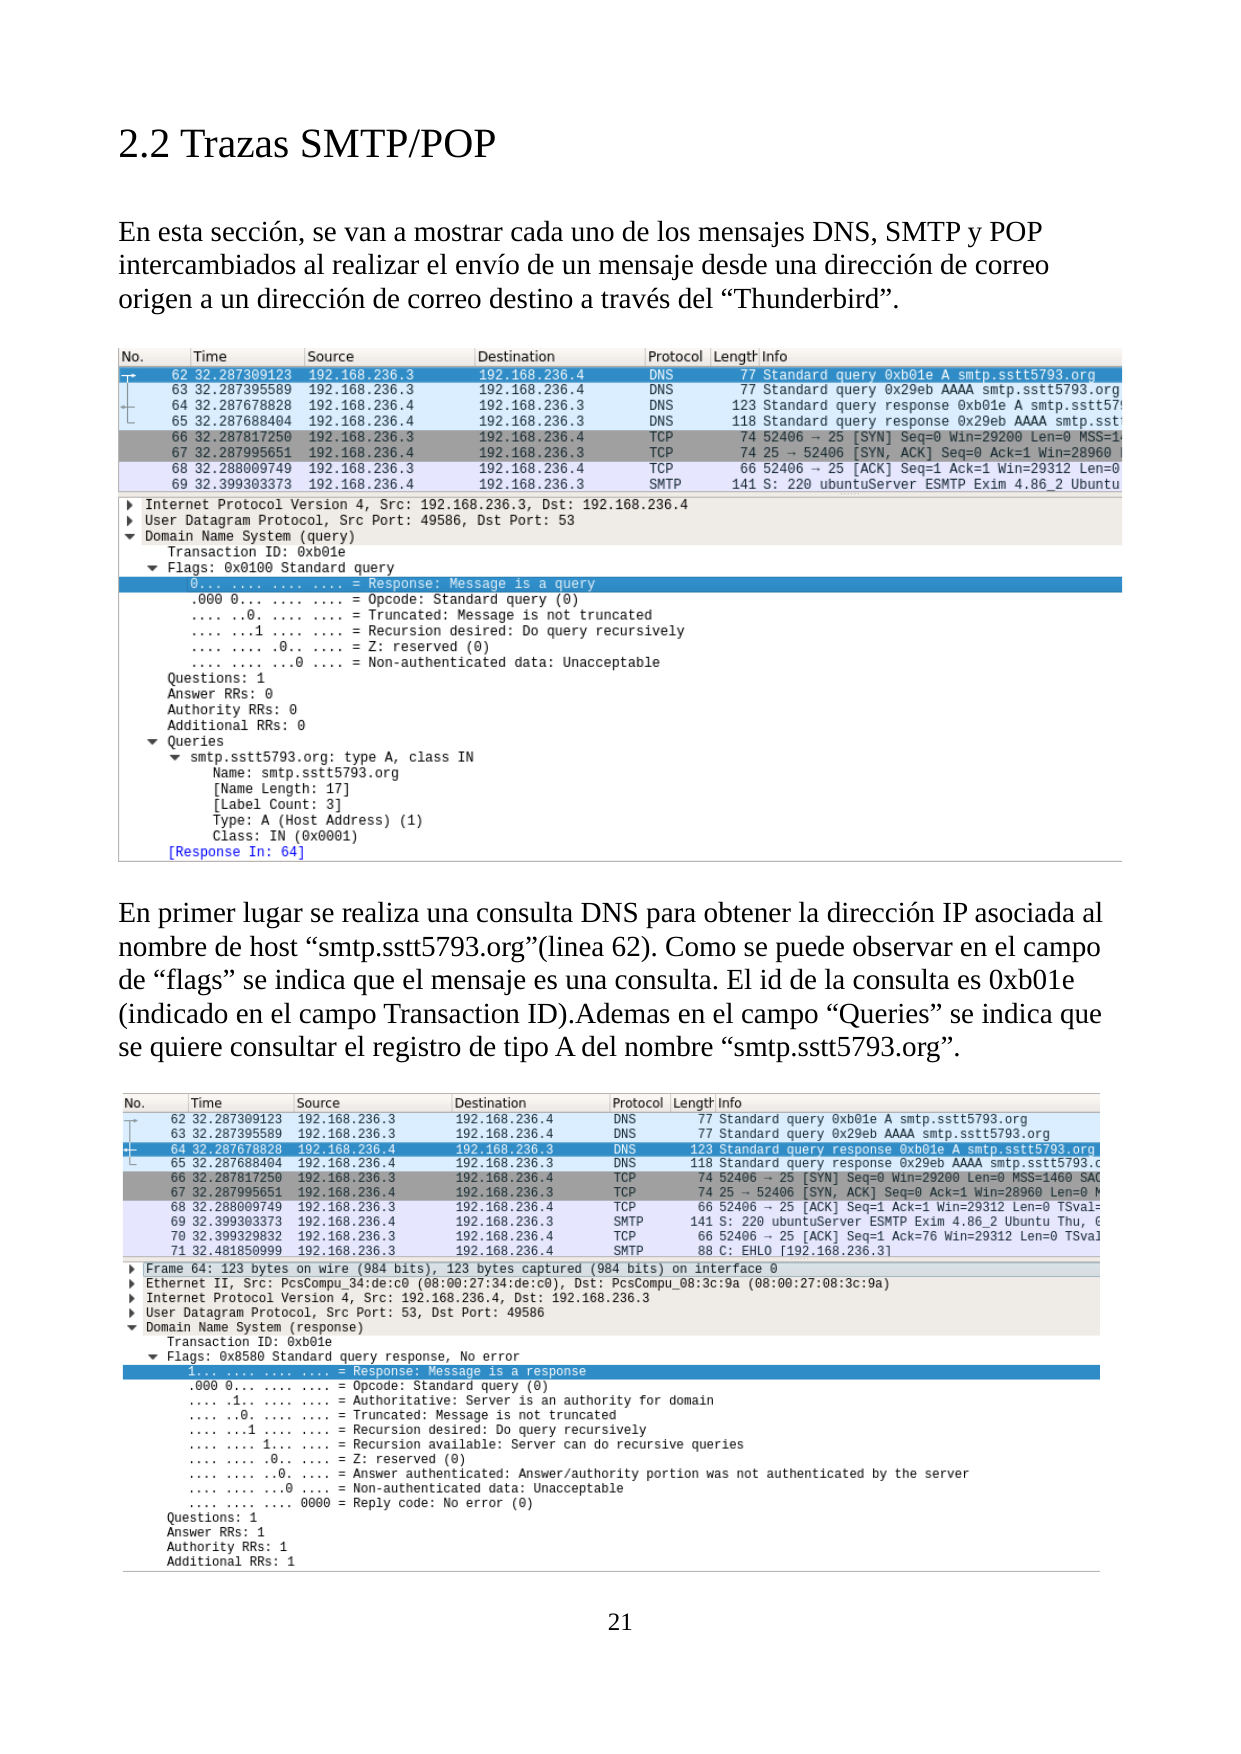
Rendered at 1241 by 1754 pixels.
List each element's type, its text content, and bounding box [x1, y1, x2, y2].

text En esta sección, se van a mostrar cada uno de los mensajes DNS, SMTP y POP intercambiados al realizar el envío de un mensaje desde una dirección de correo origen a un dirección de correo destino a través del “Thunderbird”. [118, 214, 1122, 314]
picture [122, 1093, 1100, 1572]
text 2.2 Trazas SMTP/POP [118, 118, 1122, 166]
picture [118, 348, 1123, 862]
text En primer lugar se realiza una consulta DNS para obtener la dirección IP asociada al nombre de host “smtp.sstt5793.org”(linea 62). Como se puede observar en el campo de “flags” se indica que el mensaje es una consulta. El id de la consulta es 0xb01e (indicado en el campo Transaction ID).Ademas en el campo “Queries” se indica que se quiere consultar el registro de tipo A del nombre “smtp.sstt5793.org”. [118, 895, 1122, 1063]
